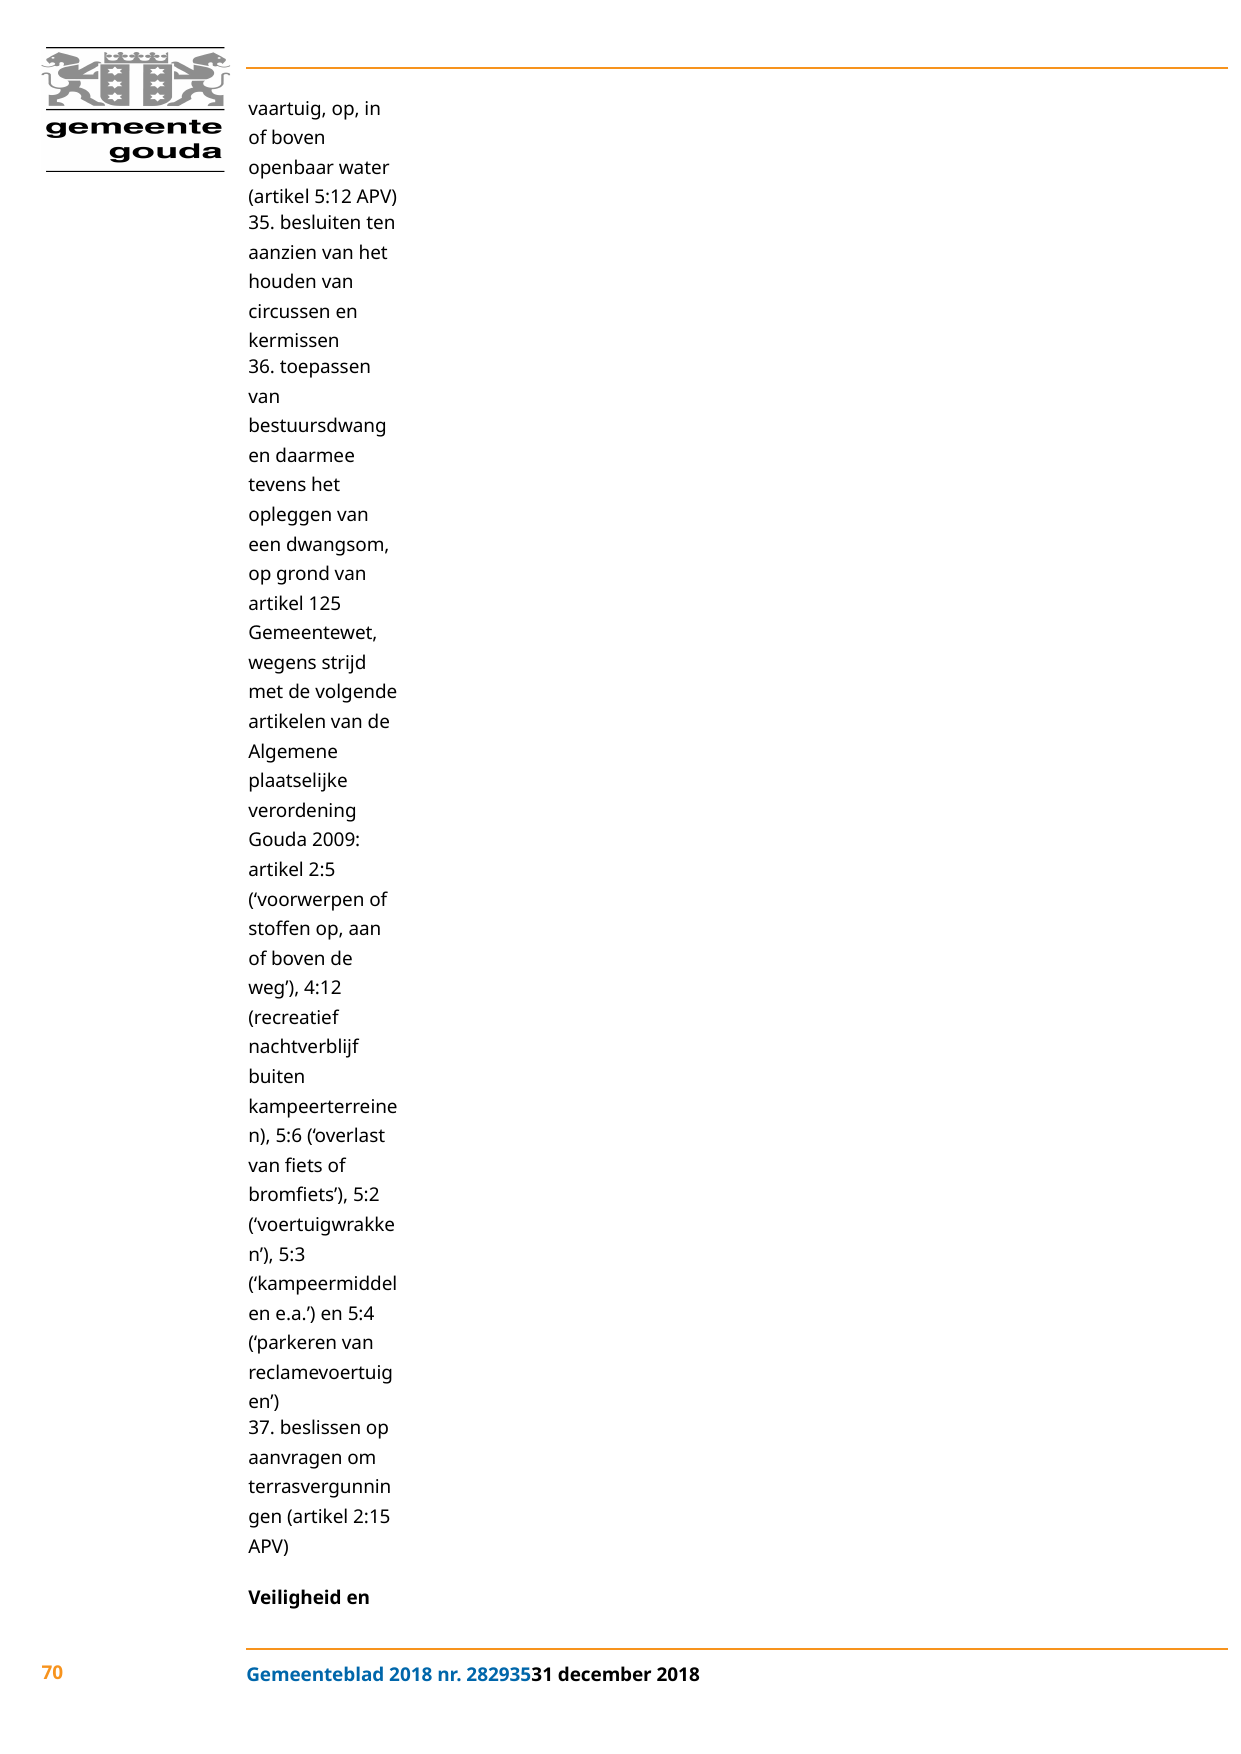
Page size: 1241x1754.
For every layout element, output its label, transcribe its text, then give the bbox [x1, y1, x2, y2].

picture [41, 47, 231, 172]
table_cell 36. toepassen van bestuursdwang en daarmee tevens het opleggen van een dwangsom, op grond van artikel 125 Gemeentewet, wegens strijd met de volgende artikelen van de Algemene plaatselijke verordening Gouda 2009: artikel 2:5 (‘voorwerpen of stoffen op, aan of boven de weg’), 4:12 (recreatief nachtverblijf buiten kampeerterreinen), 5:6 (‘overlast van fiets of bromfiets’), 5:2 (‘voertuigwrakken’), 5:3 (‘kampeermiddelen e.a.’) en 5:4 (‘parkeren van reclamevoertuigen’) [248, 353, 398, 1414]
table_cell vaartuig, op, in of boven openbaar water (artikel 5:12 APV) [248, 95, 398, 209]
table_cell 37. beslissen op aanvragen om terrasvergunningen (artikel 2:15 APV) [248, 1415, 398, 1558]
table_cell [248, 1559, 398, 1584]
table_cell Veiligheid en [248, 1584, 398, 1610]
table_cell 35. besluiten ten aanzien van het houden van circussen en kermissen [248, 209, 398, 353]
